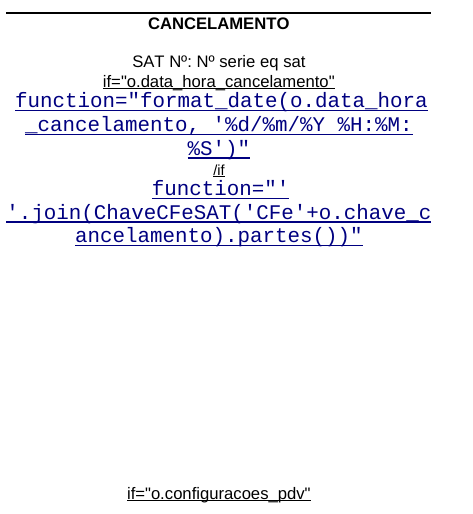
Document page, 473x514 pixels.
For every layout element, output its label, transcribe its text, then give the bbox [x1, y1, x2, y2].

table_cell SAT Nº: Nº serie eq sat if="o.data_hora_cancelamento" function="format_date(o.data_hora_cancelamento, '%d/%m/%Y %H:%M:%S')" /if function="' '.join(ChaveCFeSAT('CFe'+o.chave_c [6, 33, 431, 221]
table_cell CANCELAMENTO [6, 14, 431, 33]
table_cell ancelamento).partes())" [6, 223, 431, 249]
table_cell if="o.configuracoes_pdv" [6, 249, 431, 503]
